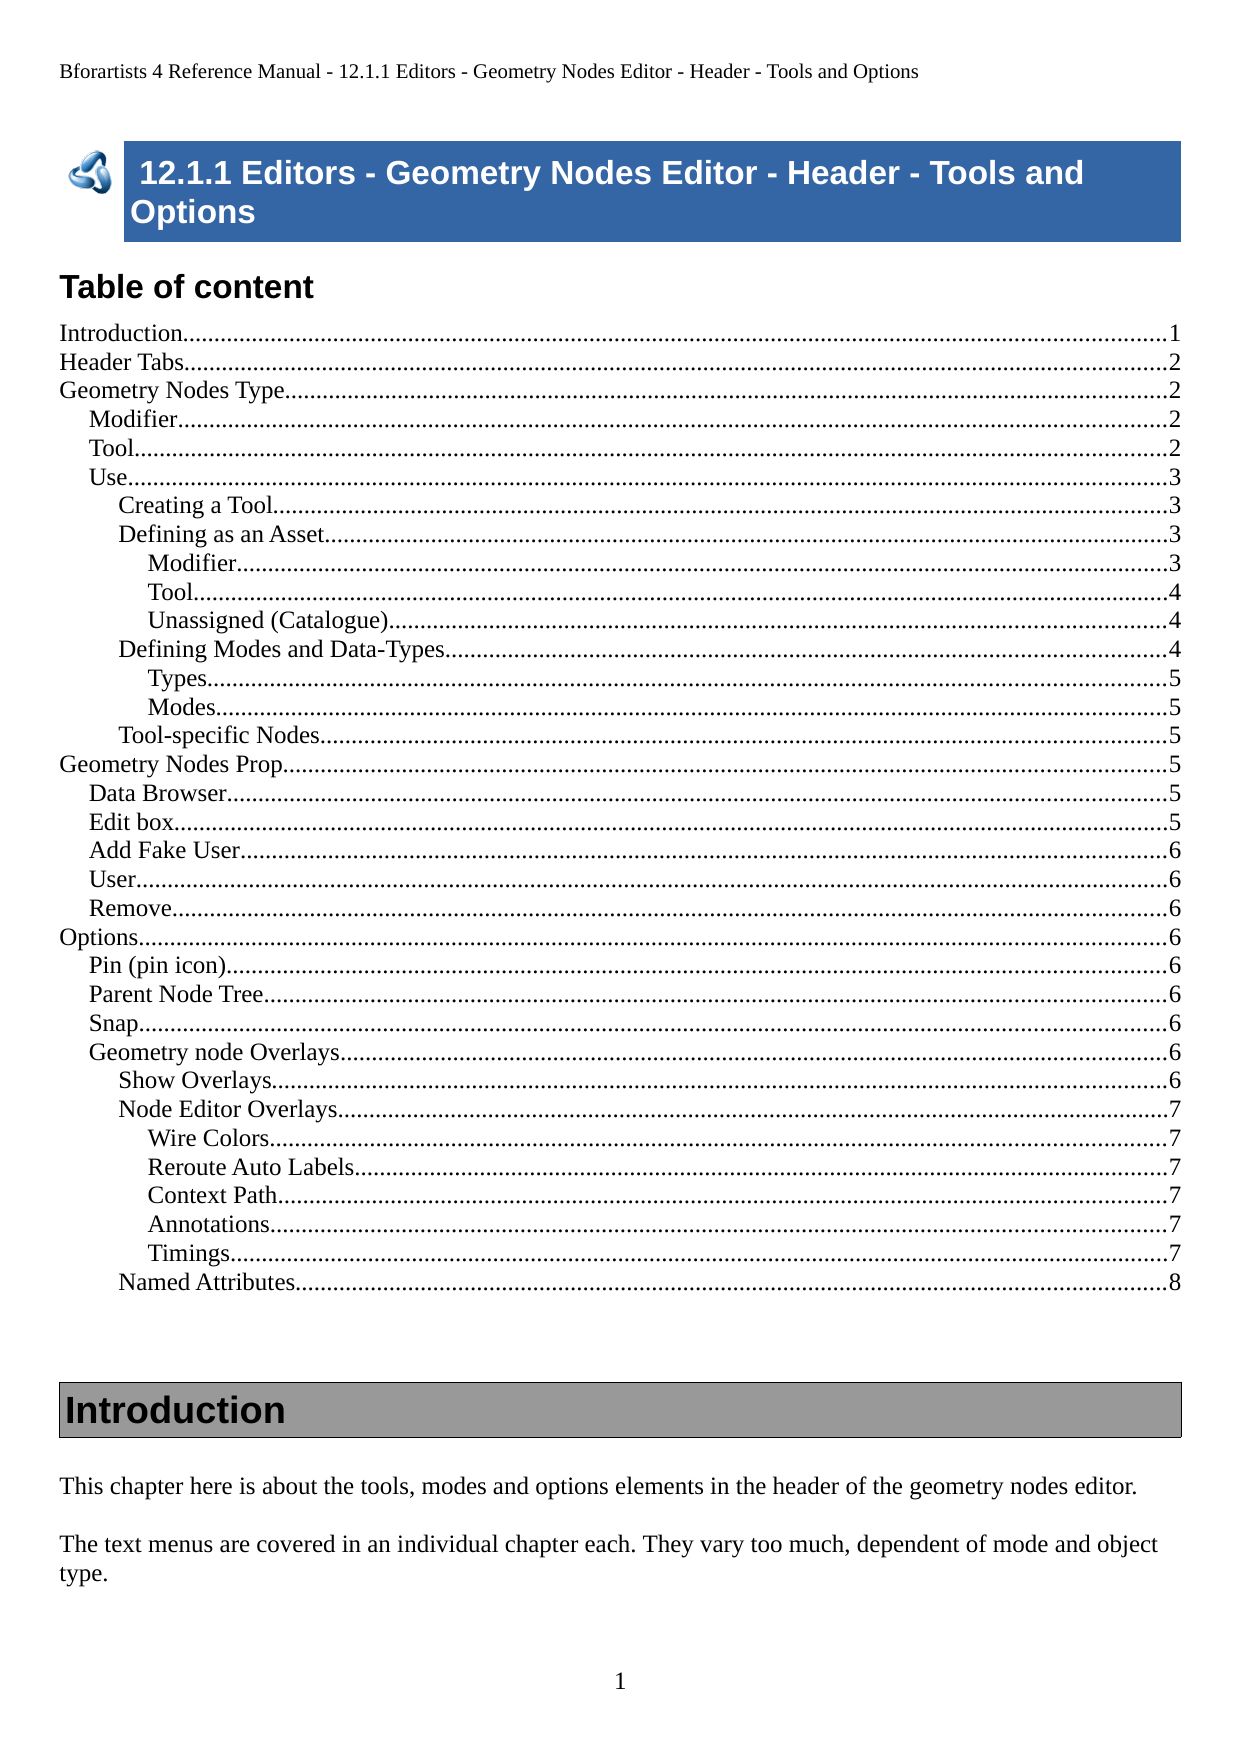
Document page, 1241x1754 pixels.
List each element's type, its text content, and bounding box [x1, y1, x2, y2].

text Wire Colors 7 [147, 1123, 1181, 1152]
text Geometry node Overlays 6 [88, 1037, 1181, 1065]
text Geometry Nodes Type 2 [59, 375, 1181, 404]
text Geometry Nodes Prop 5 [59, 749, 1181, 778]
text Data Browser 5 [88, 778, 1181, 807]
text Tool-specific Nodes 5 [118, 720, 1181, 749]
text Add Fake User 6 [88, 835, 1181, 864]
text Tool 2 [88, 433, 1181, 462]
subtitle Table of content [59, 267, 1181, 305]
text This chapter here is about the tools, modes and options elements in the header of the geometry nodes editor. [59, 1471, 1181, 1500]
text Remove 6 [88, 893, 1181, 922]
text User 6 [88, 864, 1181, 893]
text Modes 5 [147, 692, 1181, 720]
text Node Editor Overlays 7 [118, 1094, 1181, 1123]
text Header Tabs 2 [59, 347, 1181, 375]
text Modifier 2 [88, 404, 1181, 433]
text Snap 6 [88, 1008, 1181, 1037]
text Options 6 [59, 922, 1181, 950]
text Use 3 [88, 462, 1181, 490]
table_header 12.1.1 Editors - Geometry Nodes Editor - Header - Tools and Options [124, 141, 1181, 242]
text Pin (pin icon) 6 [88, 950, 1181, 979]
text Reroute Auto Labels 7 [147, 1152, 1181, 1180]
text Defining as an Asset 3 [118, 519, 1181, 548]
text Types 5 [147, 663, 1181, 692]
text Modifier 3 [147, 548, 1181, 577]
text The text menus are covered in an individual chapter each. They vary too much, dependent of mode and object type. [59, 1529, 1181, 1586]
table_header [59, 141, 124, 242]
text Named Attributes 8 [118, 1267, 1181, 1295]
text Parent Node Tree 6 [88, 979, 1181, 1008]
text Introduction 1 [59, 318, 1181, 347]
picture [65, 147, 114, 197]
text Annotations 7 [147, 1209, 1181, 1238]
text Show Overlays 6 [118, 1065, 1181, 1094]
text Edit box 5 [88, 807, 1181, 835]
text Timings 7 [147, 1238, 1181, 1267]
text Tool 4 [147, 577, 1181, 605]
text Creating a Tool 3 [118, 490, 1181, 519]
text Defining Modes and Data-Types 4 [118, 634, 1181, 663]
table_header Introduction [60, 1383, 1181, 1437]
text Context Path 7 [147, 1180, 1181, 1209]
text Unassigned (Catalogue) 4 [147, 605, 1181, 634]
